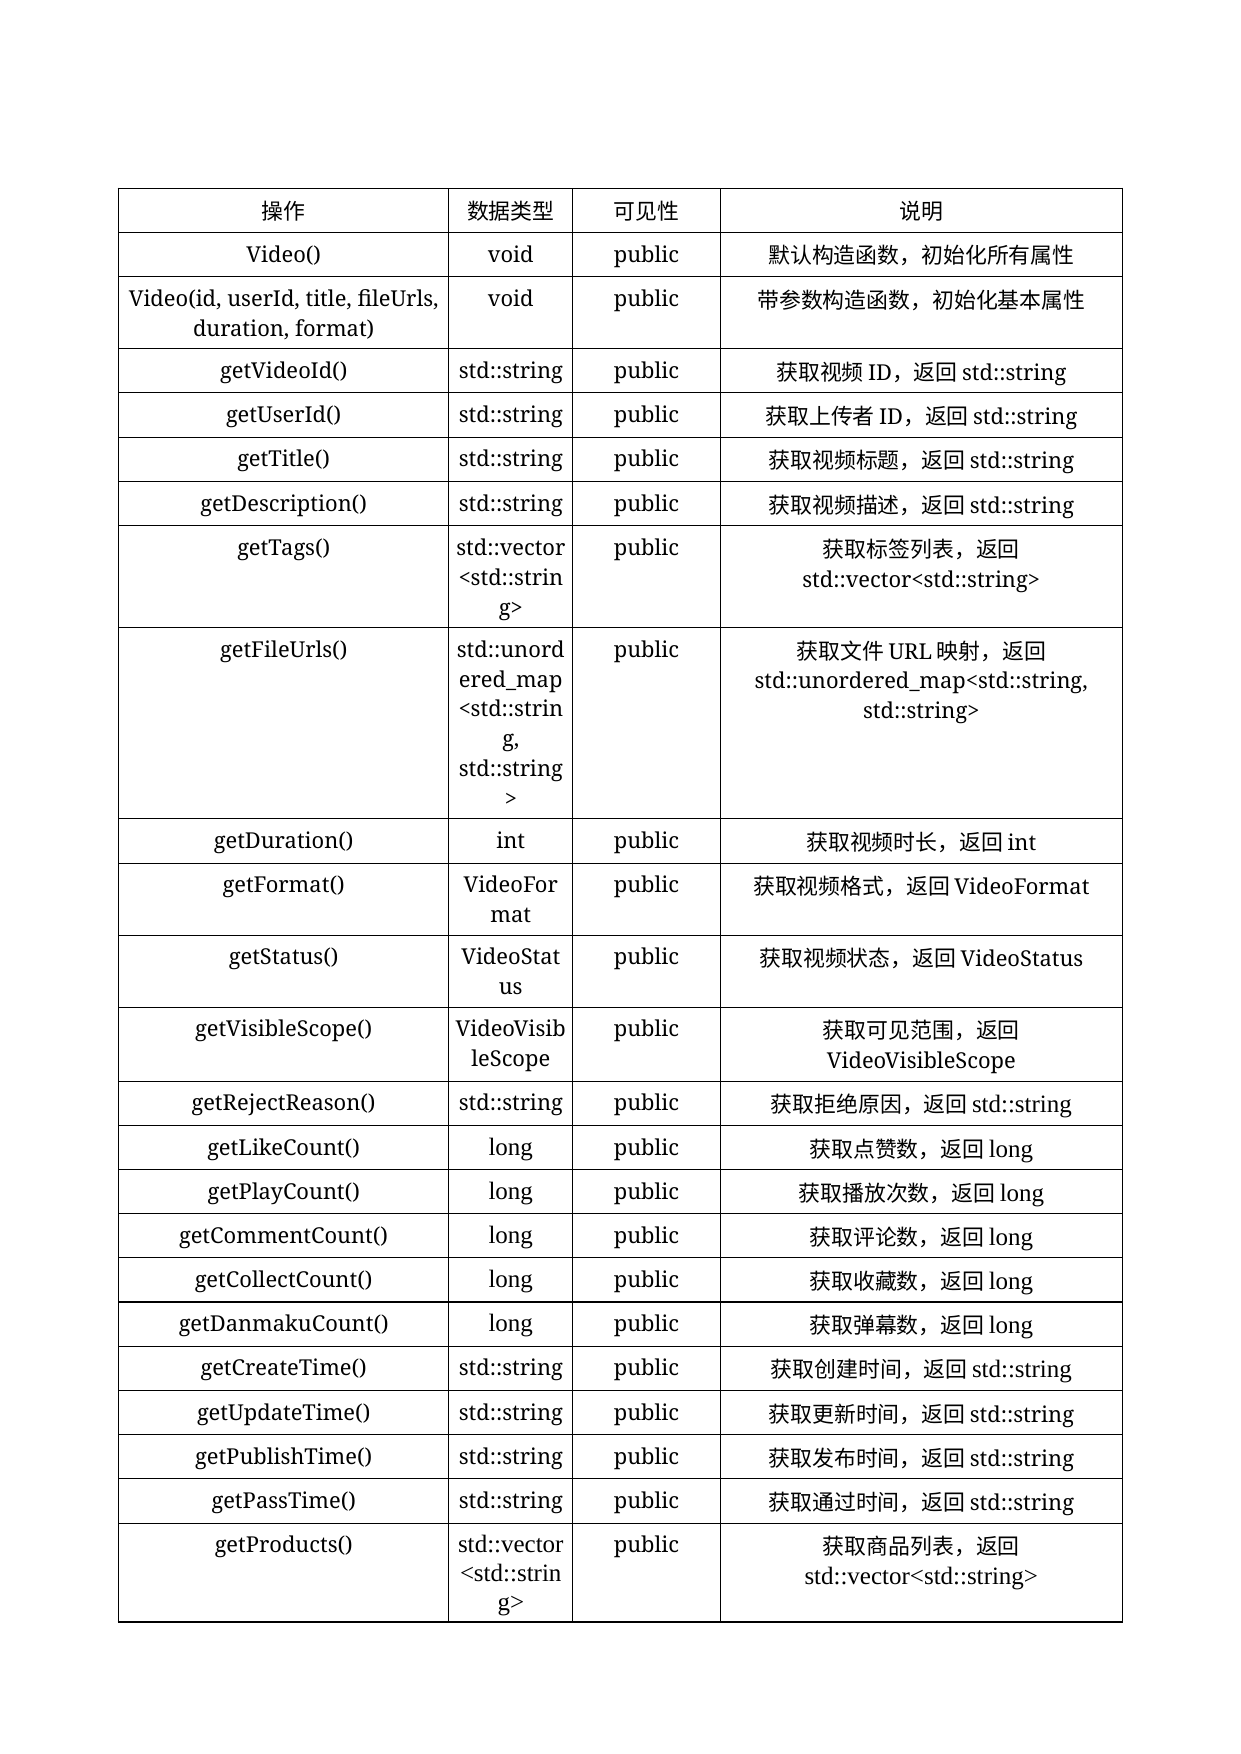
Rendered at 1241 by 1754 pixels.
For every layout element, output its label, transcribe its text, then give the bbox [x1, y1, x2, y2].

table_cell int [449, 819, 572, 862]
table_cell getTags() [119, 526, 448, 627]
table_cell long [449, 1126, 572, 1169]
table_cell getRejectReason() [119, 1082, 448, 1125]
table_cell public [573, 1082, 720, 1125]
table_cell std::unordered_map<std::string, std::string> [449, 628, 572, 818]
table_cell std::string [449, 1435, 572, 1478]
table_cell 获取点赞数，返回long [721, 1126, 1122, 1169]
table_cell public [573, 936, 720, 1007]
table_cell public [573, 628, 720, 818]
table_cell 获取视频时长，返回int [721, 819, 1122, 862]
table_cell std::string [449, 393, 572, 437]
table_cell 默认构造函数，初始化所有属性 [721, 233, 1122, 276]
table_cell 获取视频描述，返回std::string [721, 482, 1122, 525]
table_cell VideoFormat [449, 864, 572, 934]
table_cell 获取视频状态，返回VideoStatus [721, 936, 1122, 1007]
table_cell long [449, 1214, 572, 1257]
table_cell long [449, 1170, 572, 1213]
table_cell void [449, 277, 572, 348]
table_cell VideoVisibleScope [449, 1008, 572, 1081]
table_cell getTitle() [119, 438, 448, 481]
table_cell long [449, 1303, 572, 1346]
table_cell public [573, 233, 720, 276]
table_cell 获取通过时间，返回std::string [721, 1479, 1122, 1523]
table_cell getCommentCount() [119, 1214, 448, 1257]
table_cell long [449, 1258, 572, 1301]
table_cell getFileUrls() [119, 628, 448, 818]
table_header 操作 [119, 189, 448, 232]
table_header 可见性 [573, 189, 720, 232]
table_cell public [573, 864, 720, 934]
table_cell getDuration() [119, 819, 448, 862]
table_cell getDescription() [119, 482, 448, 525]
table_cell public [573, 1435, 720, 1478]
table_cell getStatus() [119, 936, 448, 1007]
table_cell public [573, 1479, 720, 1523]
table_cell std::vector<std::string> [449, 526, 572, 627]
table_cell getUserId() [119, 393, 448, 437]
table_cell std::string [449, 1479, 572, 1523]
table_cell getProducts() [119, 1524, 448, 1621]
table_cell 获取视频ID，返回std::string [721, 349, 1122, 392]
table_cell getDanmakuCount() [119, 1303, 448, 1346]
table_cell getPlayCount() [119, 1170, 448, 1213]
table_cell getCreateTime() [119, 1347, 448, 1390]
table_cell public [573, 1126, 720, 1169]
table_cell Video(id, userId, title, fileUrls, duration, format) [119, 277, 448, 348]
table_cell 获取更新时间，返回std::string [721, 1391, 1122, 1434]
table_cell public [573, 1391, 720, 1434]
table_cell 获取上传者ID，返回std::string [721, 393, 1122, 437]
table_cell public [573, 482, 720, 525]
table_cell getCollectCount() [119, 1258, 448, 1301]
table_cell public [573, 1008, 720, 1081]
table_cell 获取视频格式，返回VideoFormat [721, 864, 1122, 934]
table_cell std::string [449, 1347, 572, 1390]
table_cell std::vector<std::string> [449, 1524, 572, 1621]
table_cell public [573, 349, 720, 392]
table_cell 获取播放次数，返回long [721, 1170, 1122, 1213]
table_cell public [573, 1303, 720, 1346]
table_cell getLikeCount() [119, 1126, 448, 1169]
table_cell 获取视频标题，返回std::string [721, 438, 1122, 481]
table_cell public [573, 277, 720, 348]
table_cell public [573, 1524, 720, 1621]
table_cell public [573, 526, 720, 627]
table_cell public [573, 1347, 720, 1390]
table_cell public [573, 393, 720, 437]
table_cell 获取商品列表，返回std::vector<std::string> [721, 1524, 1122, 1621]
table_cell Video() [119, 233, 448, 276]
table_cell std::string [449, 1082, 572, 1125]
table_cell 获取文件URL映射，返回std::unordered_map<std::string, std::string> [721, 628, 1122, 818]
table_header 数据类型 [449, 189, 572, 232]
table_cell void [449, 233, 572, 276]
table_cell 获取发布时间，返回std::string [721, 1435, 1122, 1478]
table_cell 获取创建时间，返回std::string [721, 1347, 1122, 1390]
table_cell 获取拒绝原因，返回std::string [721, 1082, 1122, 1125]
table_cell VideoStatus [449, 936, 572, 1007]
table_cell public [573, 438, 720, 481]
table_cell std::string [449, 438, 572, 481]
table_cell 获取弹幕数，返回long [721, 1303, 1122, 1346]
table_cell getVideoId() [119, 349, 448, 392]
table_cell 获取可见范围，返回VideoVisibleScope [721, 1008, 1122, 1081]
table_cell 带参数构造函数，初始化基本属性 [721, 277, 1122, 348]
table_cell std::string [449, 482, 572, 525]
table_cell 获取标签列表，返回std::vector<std::string> [721, 526, 1122, 627]
table_cell getUpdateTime() [119, 1391, 448, 1434]
table_cell getPublishTime() [119, 1435, 448, 1478]
table_cell public [573, 1170, 720, 1213]
table_cell getFormat() [119, 864, 448, 934]
table_cell 获取收藏数，返回long [721, 1258, 1122, 1301]
table_cell 获取评论数，返回long [721, 1214, 1122, 1257]
table_cell std::string [449, 1391, 572, 1434]
table_cell public [573, 819, 720, 862]
table_cell public [573, 1258, 720, 1301]
table_cell std::string [449, 349, 572, 392]
table_cell public [573, 1214, 720, 1257]
table_header 说明 [721, 189, 1122, 232]
table_cell getPassTime() [119, 1479, 448, 1523]
table_cell getVisibleScope() [119, 1008, 448, 1081]
